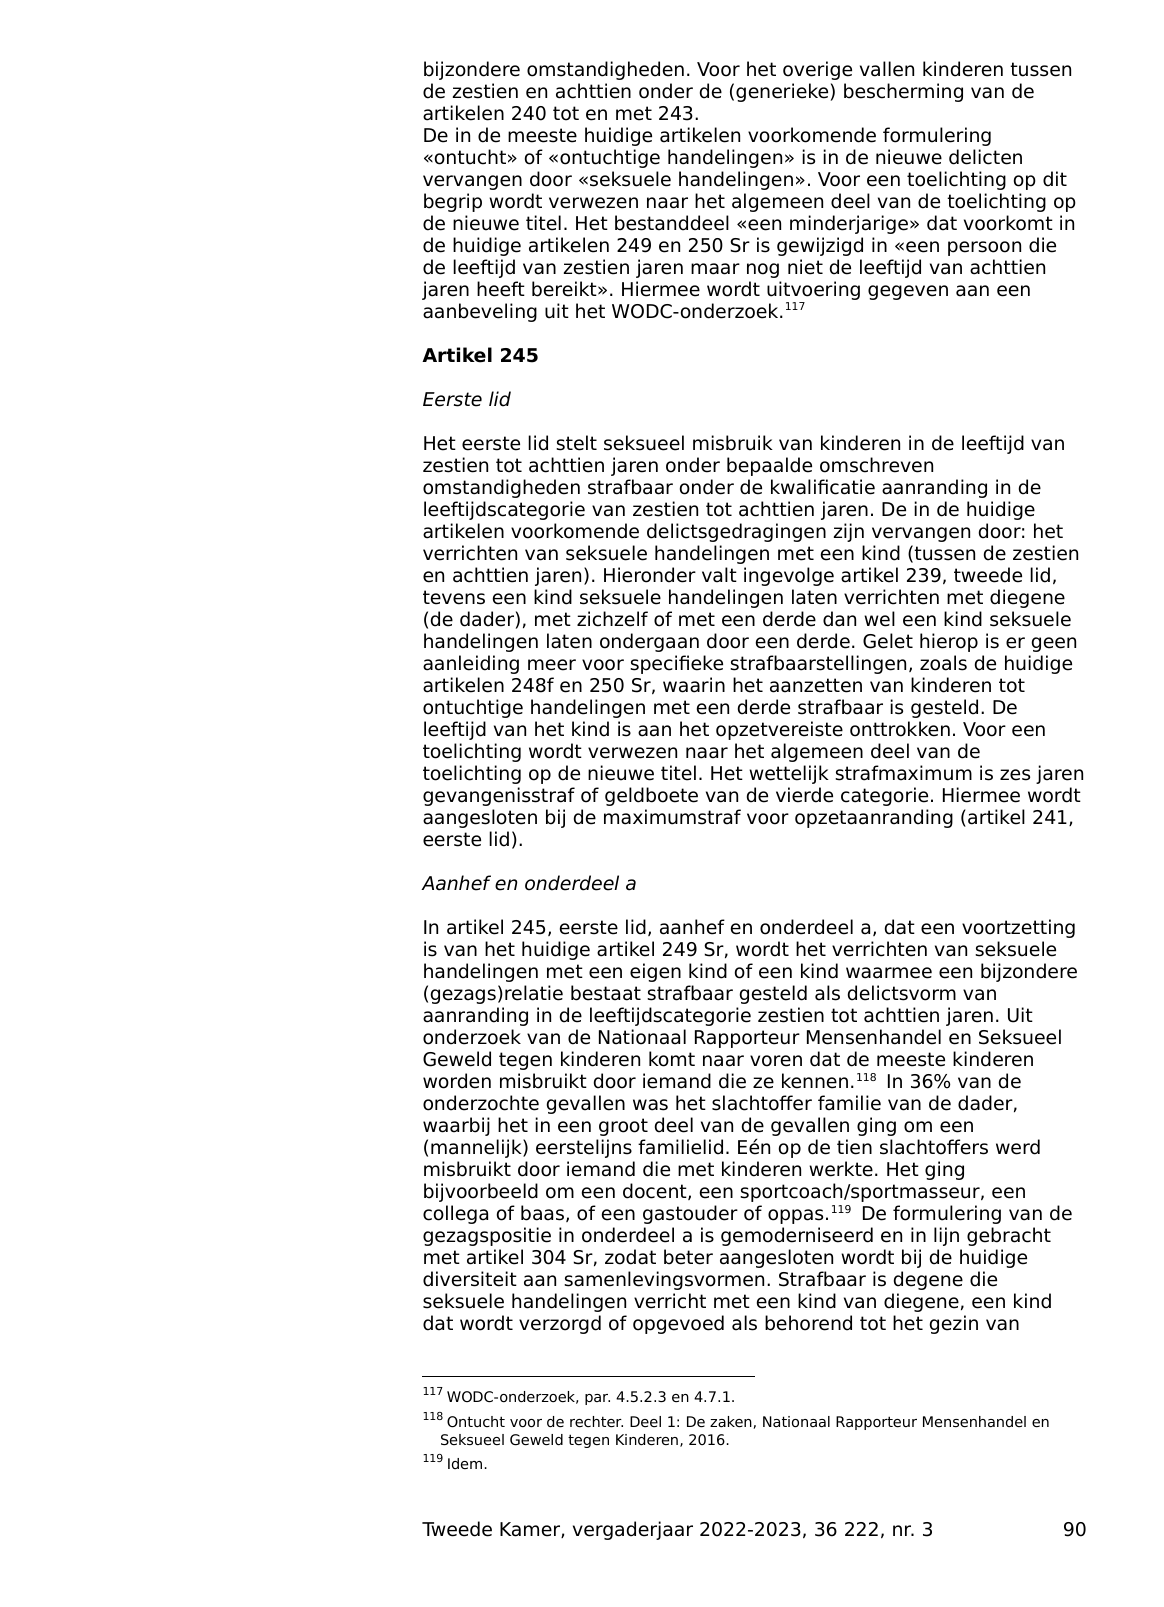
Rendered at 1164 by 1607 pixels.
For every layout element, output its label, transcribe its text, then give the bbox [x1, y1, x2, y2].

text WODC-onderzoek, par. 4.5.2.3 en 4.7.1. [422, 1385, 1087, 1407]
text De in de meeste huidige artikelen voorkomende formulering «ontucht» of «ontuchtige handelingen» is in de nieuwe delicten vervangen door «seksuele handelingen». Voor een toelichting op dit begrip wordt verwezen naar het algemeen deel van de toelichting op de nieuwe titel. Het bestanddeel «een minderjarige» dat voorkomt in de huidige artikelen 249 en 250 Sr is gewijzigd in «een persoon die de leeftijd van zestien jaren maar nog niet de leeftijd van achttien jaren heeft bereikt». Hiermee wordt uitvoering gegeven aan een aanbeveling uit het WODC-onderzoek. [422, 125, 1087, 323]
subtitle Eerste lid [422, 389, 1087, 411]
text Idem. [422, 1452, 1087, 1474]
text bijzondere omstandigheden. Voor het overige vallen kinderen tussen de zestien en achttien onder de (generieke) bescherming van de artikelen 240 tot en met 243. [422, 59, 1087, 125]
subtitle Aanhef en onderdeel a [422, 873, 1087, 895]
subtitle Artikel 245 [422, 345, 1087, 367]
text Het eerste lid stelt seksueel misbruik van kinderen in de leeftijd van zestien tot achttien jaren onder bepaalde omschreven omstandigheden strafbaar onder de kwalificatie aanranding in de leeftijdscategorie van zestien tot achttien jaren. De in de huidige artikelen voorkomende delictsgedragingen zijn vervangen door: het verrichten van seksuele handelingen met een kind (tussen de zestien en achttien jaren). Hieronder valt ingevolge artikel 239, tweede lid, tevens een kind seksuele handelingen laten verrichten met diegene (de dader), met zichzelf of met een derde dan wel een kind seksuele handelingen laten ondergaan door een derde. Gelet hierop is er geen aanleiding meer voor specifieke strafbaarstellingen, zoals de huidige artikelen 248f en 250 Sr, waarin het aanzetten van kinderen tot ontuchtige handelingen met een derde strafbaar is gesteld. De leeftijd van het kind is aan het opzetvereiste onttrokken. Voor een toelichting wordt verwezen naar het algemeen deel van de toelichting op de nieuwe titel. Het wettelijk strafmaximum is zes jaren gevangenisstraf of geldboete van de vierde categorie. Hiermee wordt aangesloten bij de maximumstraf voor opzetaanranding (artikel 241, eerste lid). [422, 433, 1087, 851]
text Ontucht voor de rechter. Deel 1: De zaken, Nationaal Rapporteur Mensenhandel en Seksueel Geweld tegen Kinderen, 2016. [422, 1410, 1087, 1449]
text In artikel 245, eerste lid, aanhef en onderdeel a, dat een voortzetting is van het huidige artikel 249 Sr, wordt het verrichten van seksuele handelingen met een eigen kind of een kind waarmee een bijzondere (gezags)relatie bestaat strafbaar gesteld als delictsvorm van aanranding in de leeftijdscategorie zestien tot achttien jaren. Uit onderzoek van de Nationaal Rapporteur Mensenhandel en Seksueel Geweld tegen kinderen komt naar voren dat de meeste kinderen worden misbruikt door iemand die ze kennen. In 36% van de onderzochte gevallen was het slachtoffer familie van de dader, waarbij het in een groot deel van de gevallen ging om een (mannelijk) eerstelijns familielid. Eén op de tien slachtoffers werd misbruikt door iemand die met kinderen werkte. Het ging bijvoorbeeld om een docent, een sportcoach/sportmasseur, een collega of baas, of een gastouder of oppas. De formulering van de gezagspositie in onderdeel a is gemoderniseerd en in lijn gebracht met artikel 304 Sr, zodat beter aangesloten wordt bij de huidige diversiteit aan samenlevingsvormen. Strafbaar is degene die seksuele handelingen verricht met een kind van diegene, een kind dat wordt verzorgd of opgevoed als behorend tot het gezin van [422, 917, 1087, 1335]
